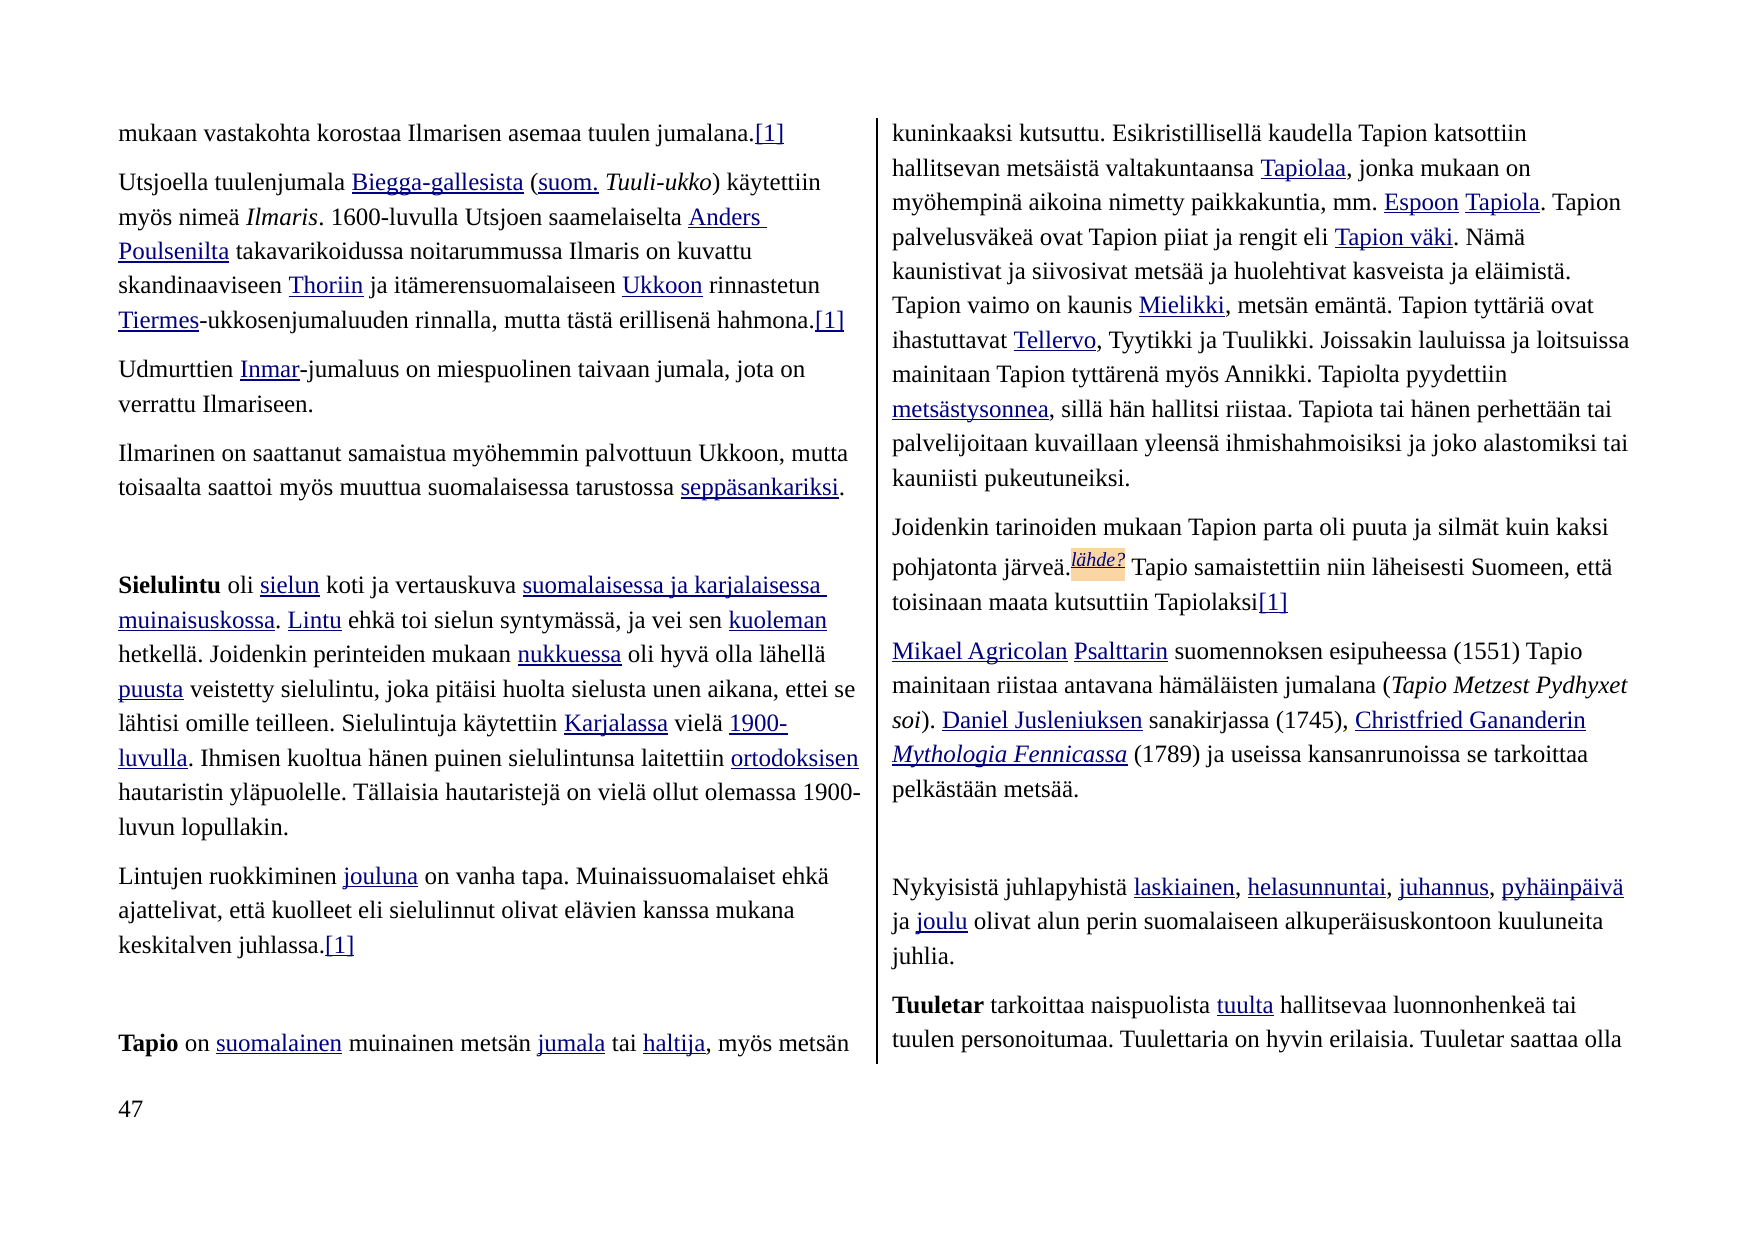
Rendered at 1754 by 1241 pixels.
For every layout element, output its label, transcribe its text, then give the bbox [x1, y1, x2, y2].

text Tuuletar tarkoittaa naispuolista tuulta hallitsevaa luonnonhenkeä tai tuulen personoitumaa. Tuulettaria on hyvin erilaisia. Tuuletar saattaa olla [892, 990, 1635, 1053]
text Ilmarinen on saattanut samaistua myöhemmin palvottuun Ukkoon, mutta toisaalta saattoi myös muuttua suomalaisessa tarustossa seppäsankariksi. [118, 438, 862, 501]
text kuninkaaksi kutsuttu. Esikristillisellä kaudella Tapion katsottiin hallitsevan metsäistä valtakuntaansa Tapiolaa, jonka mukaan on myöhempinä aikoina nimetty paikkakuntia, mm. Espoon Tapiola. Tapion palvelusväkeä ovat Tapion piiat ja rengit eli Tapion väki. Nämä kaunistivat ja siivosivat metsää ja huolehtivat kasveista ja eläimistä. Tapion vaimo on kaunis Mielikki, metsän emäntä. Tapion tyttäriä ovat ihastuttavat Tellervo, Tyytikki ja Tuulikki. Joissakin lauluissa ja loitsuissa mainitaan Tapion tyttärenä myös Annikki. Tapiolta pyydettiin metsästysonnea, sillä hän hallitsi riistaa. Tapiota tai hänen perhettään tai palvelijoitaan kuvaillaan yleensä ihmishahmoisiksi ja joko alastomiksi tai kauniisti pukeutuneiksi. [892, 118, 1635, 492]
text Utsjoella tuulenjumala Biegga-gallesista (suom. Tuuli-ukko) käytettiin myös nimeä Ilmaris. 1600-luvulla Utsjoen saamelaiselta Anders Poulsenilta takavarikoidussa noitarummussa Ilmaris on kuvattu skandinaaviseen Thoriin ja itämerensuomalaiseen Ukkoon rinnastetun Tiermes-ukkosenjumaluuden rinnalla, mutta tästä erillisenä hahmona.[1] [118, 167, 862, 334]
text Joidenkin tarinoiden mukaan Tapion parta oli puuta ja silmät kuin kaksi pohjatonta järveä.lähde? Tapio samaistettiin niin läheisesti Suomeen, että toisinaan maata kutsuttiin Tapiolaksi[1] [892, 512, 1635, 615]
text Nykyisistä juhlapyhistä laskiainen, helasunnuntai, juhannus, pyhäinpäivä ja joulu olivat alun perin suomalaiseen alkuperäisuskontoon kuuluneita juhlia. [892, 872, 1635, 969]
text Mikael Agricolan Psalttarin suomennoksen esipuheessa (1551) Tapio mainitaan riistaa antavana hämäläisten jumalana (Tapio Metzest Pydhyxet soi). Daniel Jusleniuksen sanakirjassa (1745), Christfried Gananderin Mythologia Fennicassa (1789) ja useissa kansanrunoissa se tarkoittaa pelkästään metsää. [892, 636, 1635, 802]
text mukaan vastakohta korostaa Ilmarisen asemaa tuulen jumalana.[1] [118, 118, 862, 147]
text Tapio on suomalainen muinainen metsän jumala tai haltija, myös metsän [118, 1028, 862, 1057]
text Udmurttien Inmar-jumaluus on miespuolinen taivaan jumala, jota on verrattu Ilmariseen. [118, 354, 862, 417]
text Sielulintu oli sielun koti ja vertauskuva suomalaisessa ja karjalaisessa muinaisuskossa. Lintu ehkä toi sielun syntymässä, ja vei sen kuoleman hetkellä. Joidenkin perinteiden mukaan nukkuessa oli hyvä olla lähellä puusta veistetty sielulintu, joka pitäisi huolta sielusta unen aikana, ettei se lähtisi omille teilleen. Sielulintuja käytettiin Karjalassa vielä 1900-luvulla. Ihmisen kuoltua hänen puinen sielulintunsa laitettiin ortodoksisen hautaristin yläpuolelle. Tällaisia hautaristejä on vielä ollut olemassa 1900-luvun lopullakin. [118, 570, 862, 840]
text Lintujen ruokkiminen jouluna on vanha tapa. Muinaissuomalaiset ehkä ajattelivat, että kuolleet eli sielulinnut olivat elävien kanssa mukana keskitalven juhlassa.[1] [118, 861, 862, 958]
